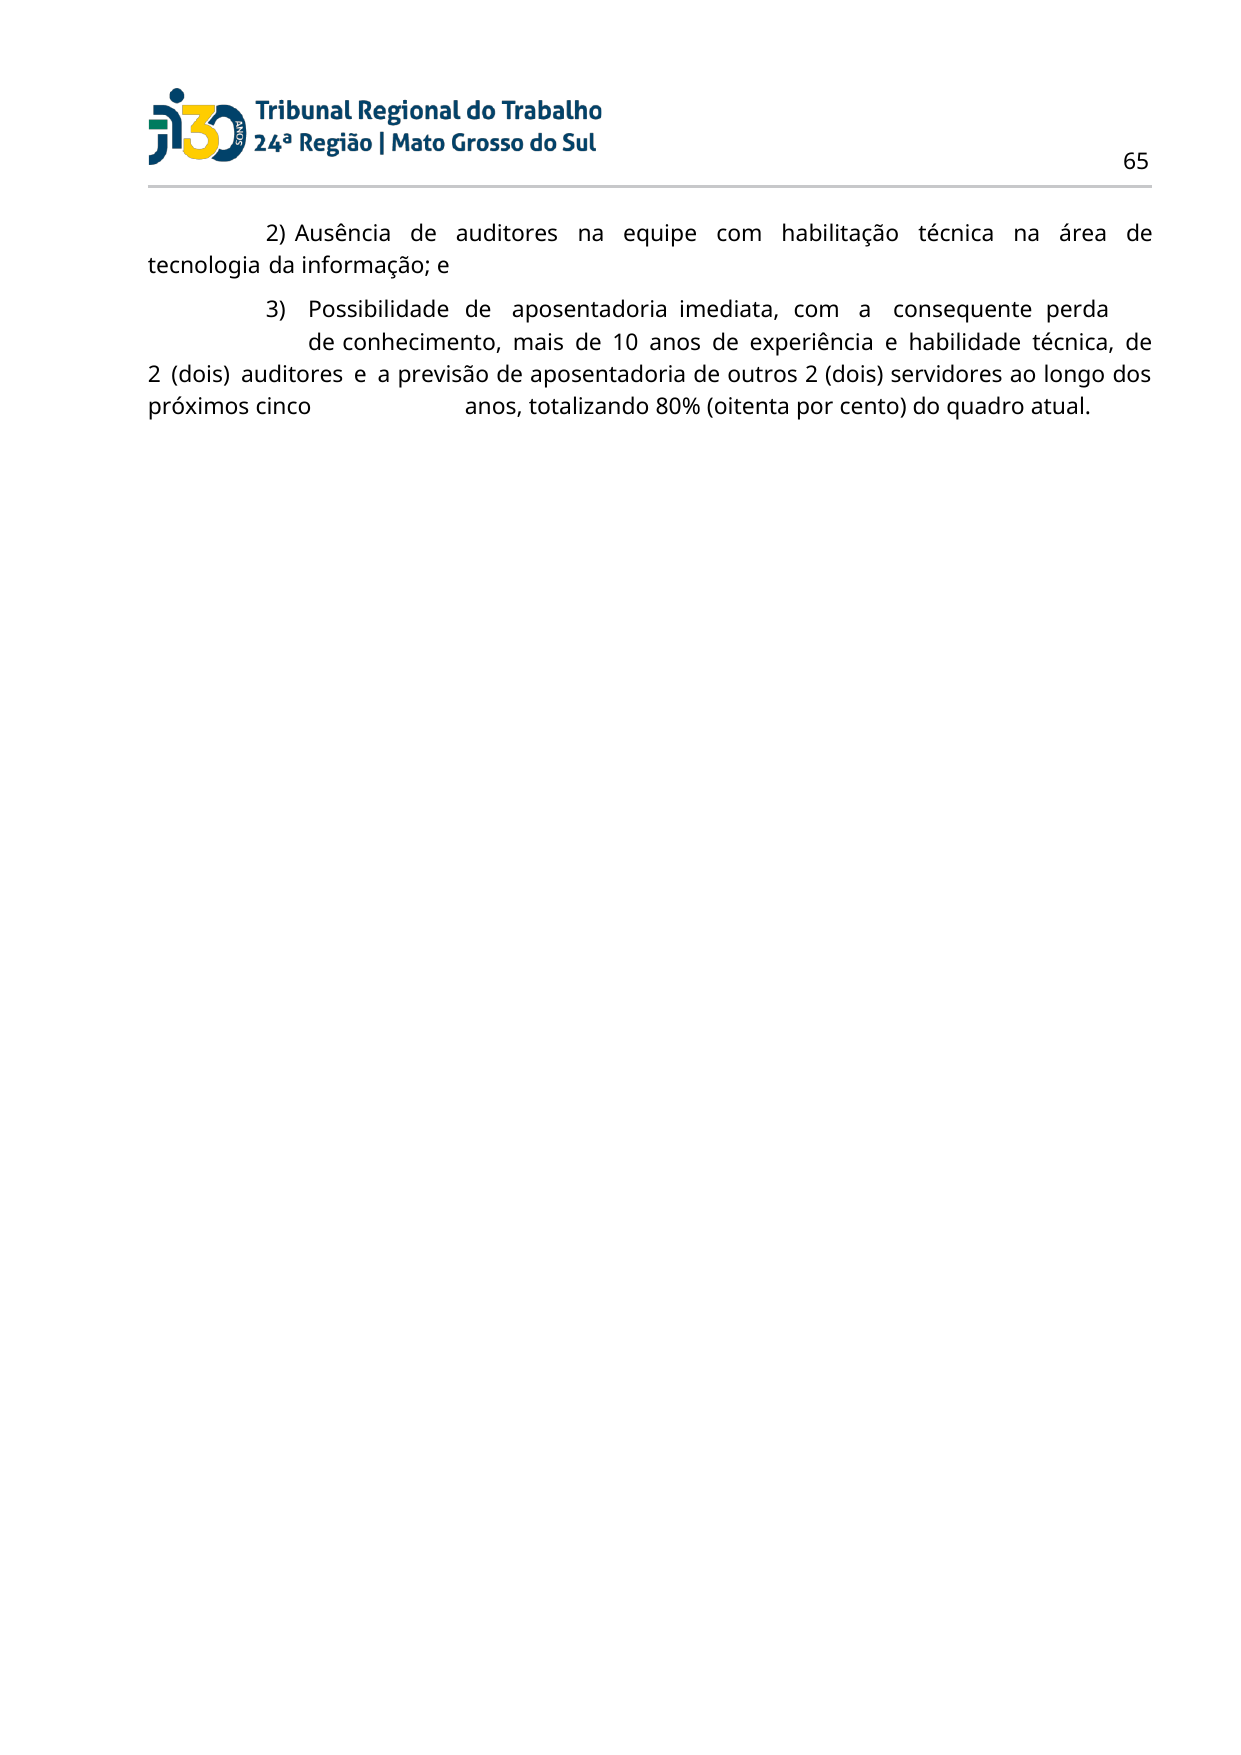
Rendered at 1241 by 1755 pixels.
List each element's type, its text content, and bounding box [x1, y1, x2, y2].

list Ausência de auditores na equipe com habilitação técnica na área de tecnologia da informação; e [148, 217, 1153, 280]
list Possibilidade de aposentadoria imediata, com a consequente perda de conhecimento, mais de 10 anos de experiência e habilidade técnica, de 2 (dois) auditores e a previsão de aposentadoria de outros 2 (dois) servidores ao longo dos próximos cinco anos, totalizando 80% (oitenta por cento) do quadro atual. [148, 293, 1153, 421]
